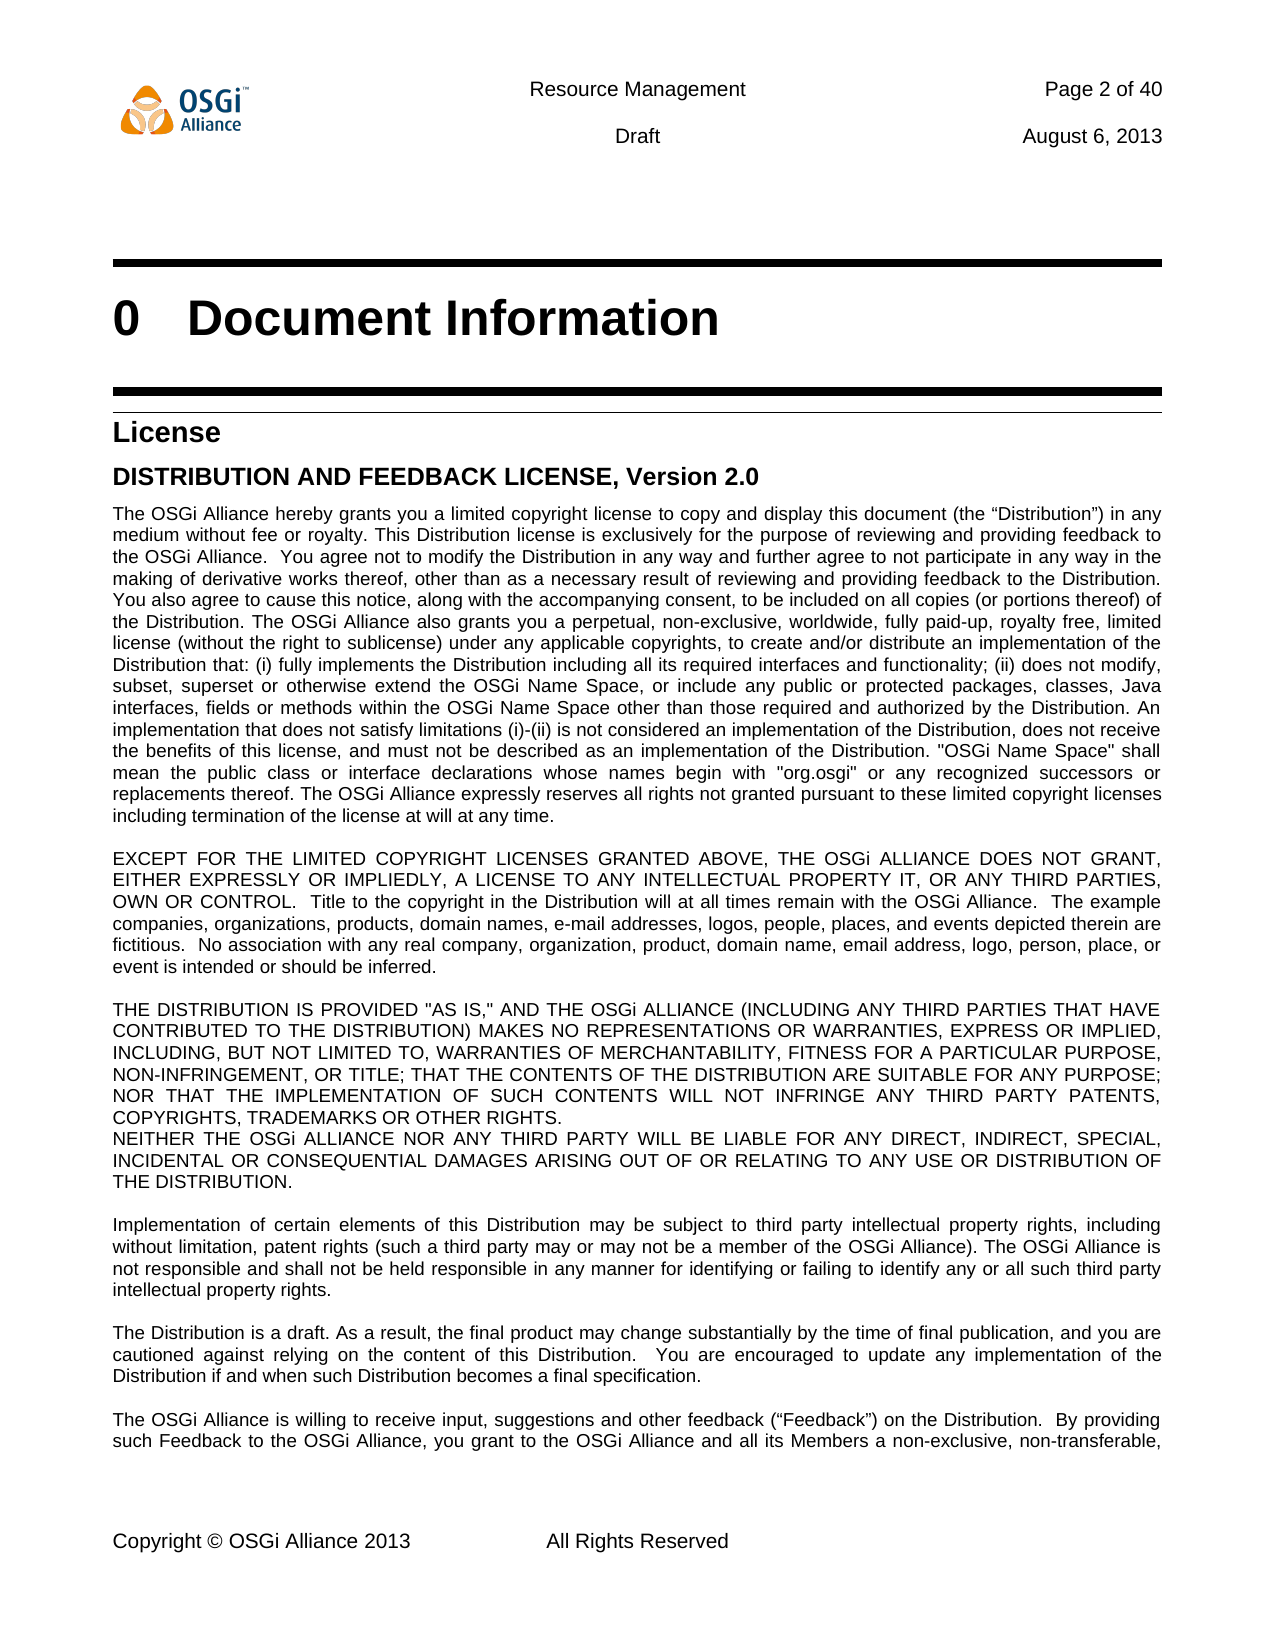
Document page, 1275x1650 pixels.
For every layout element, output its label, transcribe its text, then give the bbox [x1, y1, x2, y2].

subtitle Document Information [112, 260, 1162, 396]
text EXCEPT FOR THE LIMITED COPYRIGHT LICENSES GRANTED ABOVE, THE OSGi ALLIANCE DOES NOT GRANT, EITHER EXPRESSLY OR IMPLIEDLY, A LICENSE TO ANY INTELLECTUAL PROPERTY IT, OR ANY THIRD PARTIES, OWN OR CONTROL. Title to the copyright in the Distribution will at all times remain with the OSGi Alliance. The example companies, organizations, products, domain names, e-mail addresses, logos, people, places, and events depicted therein are fictitious. No association with any real company, organization, product, domain name, email address, logo, person, place, or event is intended or should be inferred. [112, 848, 1162, 977]
text The OSGi Alliance is willing to receive input, suggestions and other feedback (“Feedback”) on the Distribution. By providing such Feedback to the OSGi Alliance, you grant to the OSGi Alliance and all its Members a non-exclusive, non-transferable, [112, 1408, 1162, 1451]
picture [113, 78, 257, 142]
subtitle License [112, 413, 1162, 449]
text NEITHER THE OSGi ALLIANCE NOR ANY THIRD PARTY WILL BE LIABLE FOR ANY DIRECT, INDIRECT, SPECIAL, INCIDENTAL OR CONSEQUENTIAL DAMAGES ARISING OUT OF OR RELATING TO ANY USE OR DISTRIBUTION OF THE DISTRIBUTION. [112, 1128, 1162, 1193]
text THE DISTRIBUTION IS PROVIDED "AS IS," AND THE OSGi ALLIANCE (INCLUDING ANY THIRD PARTIES THAT HAVE CONTRIBUTED TO THE DISTRIBUTION) MAKES NO REPRESENTATIONS OR WARRANTIES, EXPRESS OR IMPLIED, INCLUDING, BUT NOT LIMITED TO, WARRANTIES OF MERCHANTABILITY, FITNESS FOR A PARTICULAR PURPOSE, NON-INFRINGEMENT, OR TITLE; THAT THE CONTENTS OF THE DISTRIBUTION ARE SUITABLE FOR ANY PURPOSE; NOR THAT THE IMPLEMENTATION OF SUCH CONTENTS WILL NOT INFRINGE ANY THIRD PARTY PATENTS, COPYRIGHTS, TRADEMARKS OR OTHER RIGHTS. [112, 999, 1162, 1128]
text The Distribution is a draft. As a result, the final product may change substantially by the time of final publication, and you are cautioned against relying on the content of this Distribution. You are encouraged to update any implementation of the Distribution if and when such Distribution becomes a final specification. [112, 1322, 1162, 1387]
text Implementation of certain elements of this Distribution may be subject to third party intellectual property rights, including without limitation, patent rights (such a third party may or may not be a member of the OSGi Alliance). The OSGi Alliance is not responsible and shall not be held responsible in any manner for identifying or failing to identify any or all such third party intellectual property rights. [112, 1214, 1162, 1301]
text The OSGi Alliance hereby grants you a limited copyright license to copy and display this document (the “Distribution”) in any medium without fee or royalty. This Distribution license is exclusively for the purpose of reviewing and providing feedback to the OSGi Alliance. You agree not to modify the Distribution in any way and further agree to not participate in any way in the making of derivative works thereof, other than as a necessary result of reviewing and providing feedback to the Distribution. You also agree to cause this notice, along with the accompanying consent, to be included on all copies (or portions thereof) of the Distribution. The OSGi Alliance also grants you a perpetual, non-exclusive, worldwide, fully paid-up, royalty free, limited license (without the right to sublicense) under any applicable copyrights, to create and/or distribute an implementation of the Distribution that: (i) fully implements the Distribution including all its required interfaces and functionality; (ii) does not modify, subset, superset or otherwise extend the OSGi Name Space, or include any public or protected packages, classes, Java interfaces, fields or methods within the OSGi Name Space other than those required and authorized by the Distribution. An implementation that does not satisfy limitations (i)-(ii) is not considered an implementation of the Distribution, does not receive the benefits of this license, and must not be described as an implementation of the Distribution. "OSGi Name Space" shall mean the public class or interface declarations whose names begin with "org.osgi" or any recognized successors or replacements thereof. The OSGi Alliance expressly reserves all rights not granted pursuant to these limited copyright licenses including termination of the license at will at any time. [112, 503, 1162, 826]
text DISTRIBUTION AND FEEDBACK LICENSE, Version 2.0 [112, 461, 1162, 490]
